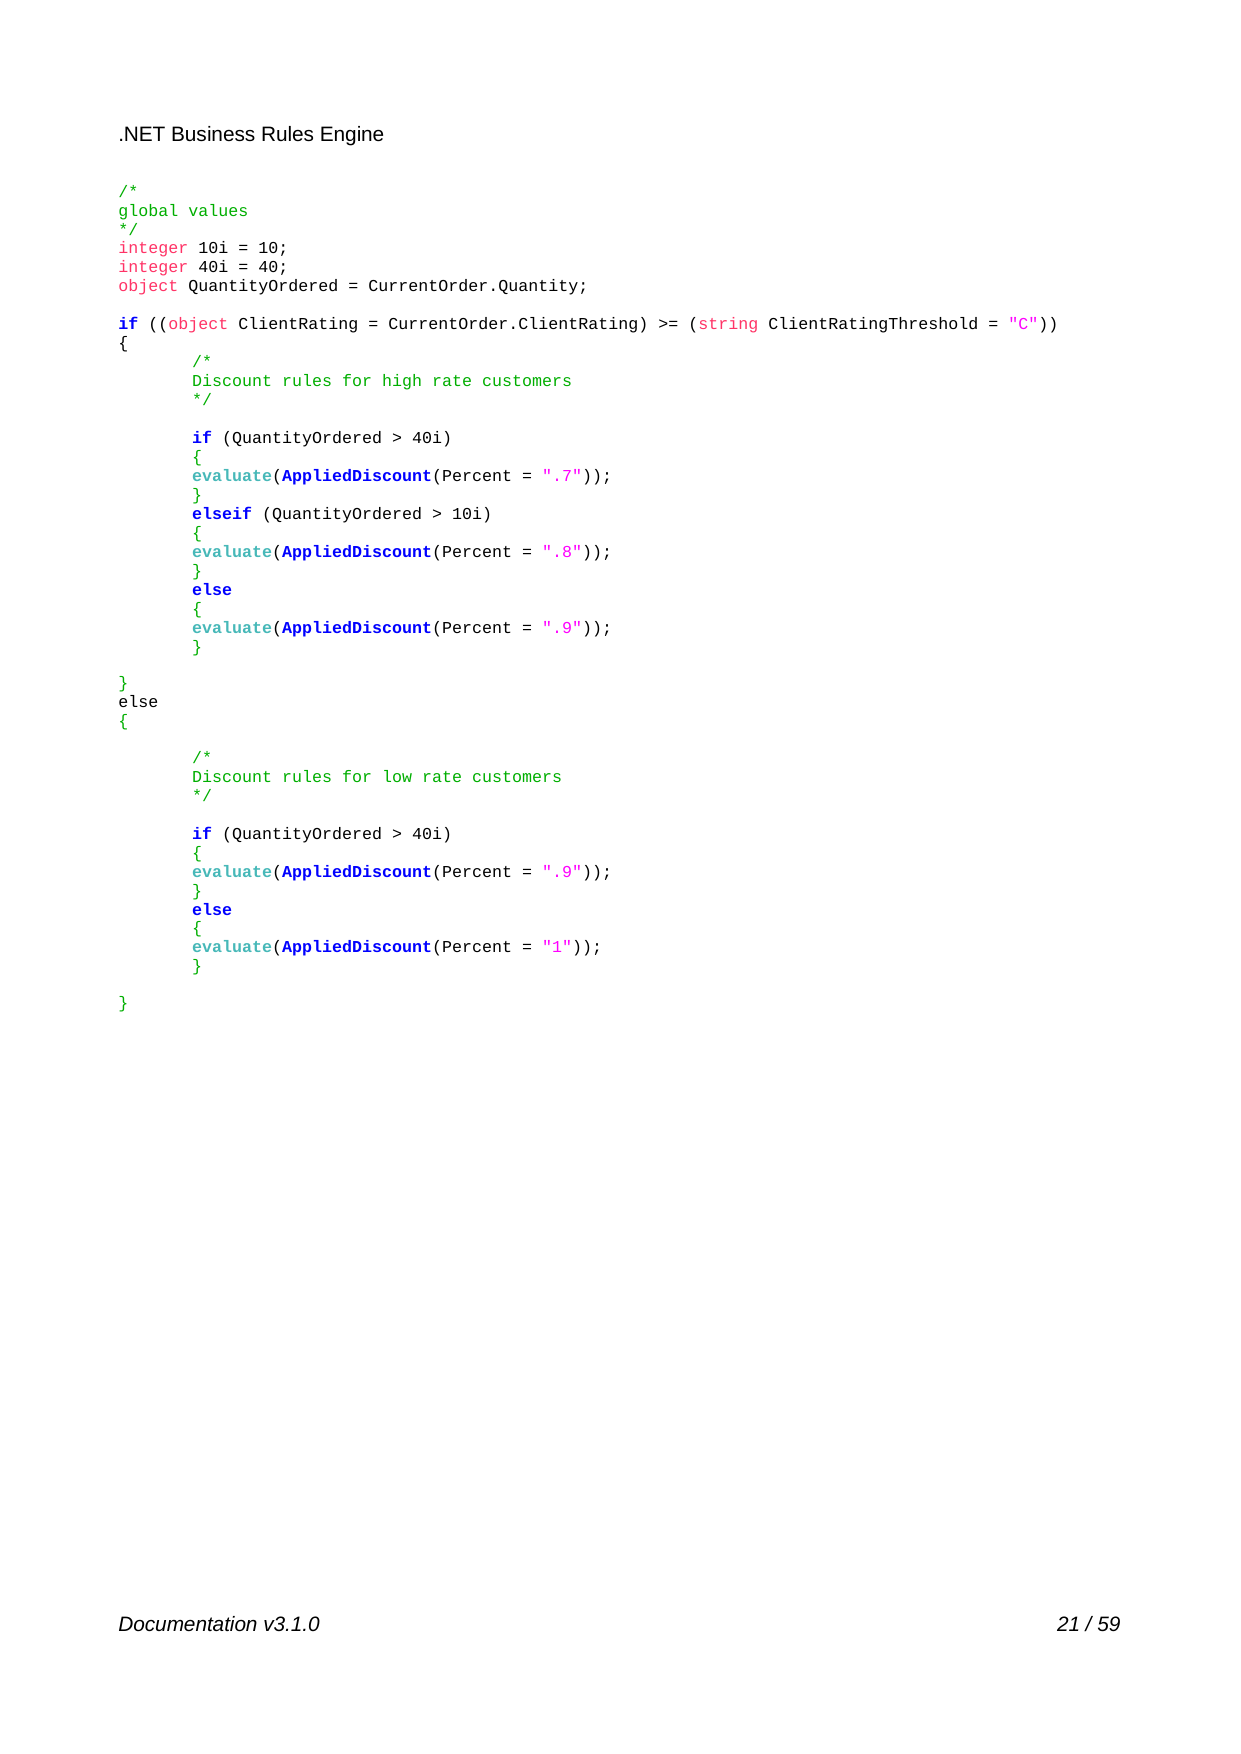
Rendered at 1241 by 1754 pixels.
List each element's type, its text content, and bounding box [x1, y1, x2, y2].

list } else { [162, 882, 1124, 939]
list } elseif (QuantityOrdered > 10i) { [162, 486, 1124, 543]
list /* Discount rules for low rate customers */ if (QuantityOrdered > 40i) { [162, 749, 1124, 863]
list evaluate(AppliedDiscount(Percent = ".9")); [162, 863, 1124, 882]
list } [162, 638, 1124, 657]
list /* Discount rules for high rate customers */ if (QuantityOrdered > 40i) { [162, 354, 1124, 467]
list } else { [162, 562, 1124, 619]
list evaluate(AppliedDiscount(Percent = ".8")); [162, 543, 1124, 562]
list evaluate(AppliedDiscount(Percent = "1")); [162, 939, 1124, 958]
text } [118, 994, 1124, 1051]
text } else { [118, 675, 1124, 732]
list evaluate(AppliedDiscount(Percent = ".7")); [162, 467, 1124, 486]
text /* global values */ integer 10i = 10; integer 40i = 40; object QuantityOrdered = CurrentOrder.Quantity; if ((object ClientRating = CurrentOrder.ClientRating) >= (string ClientRatingThreshold = "C")) { [118, 183, 1124, 354]
list evaluate(AppliedDiscount(Percent = ".9")); [162, 619, 1124, 638]
list } [162, 958, 1124, 977]
